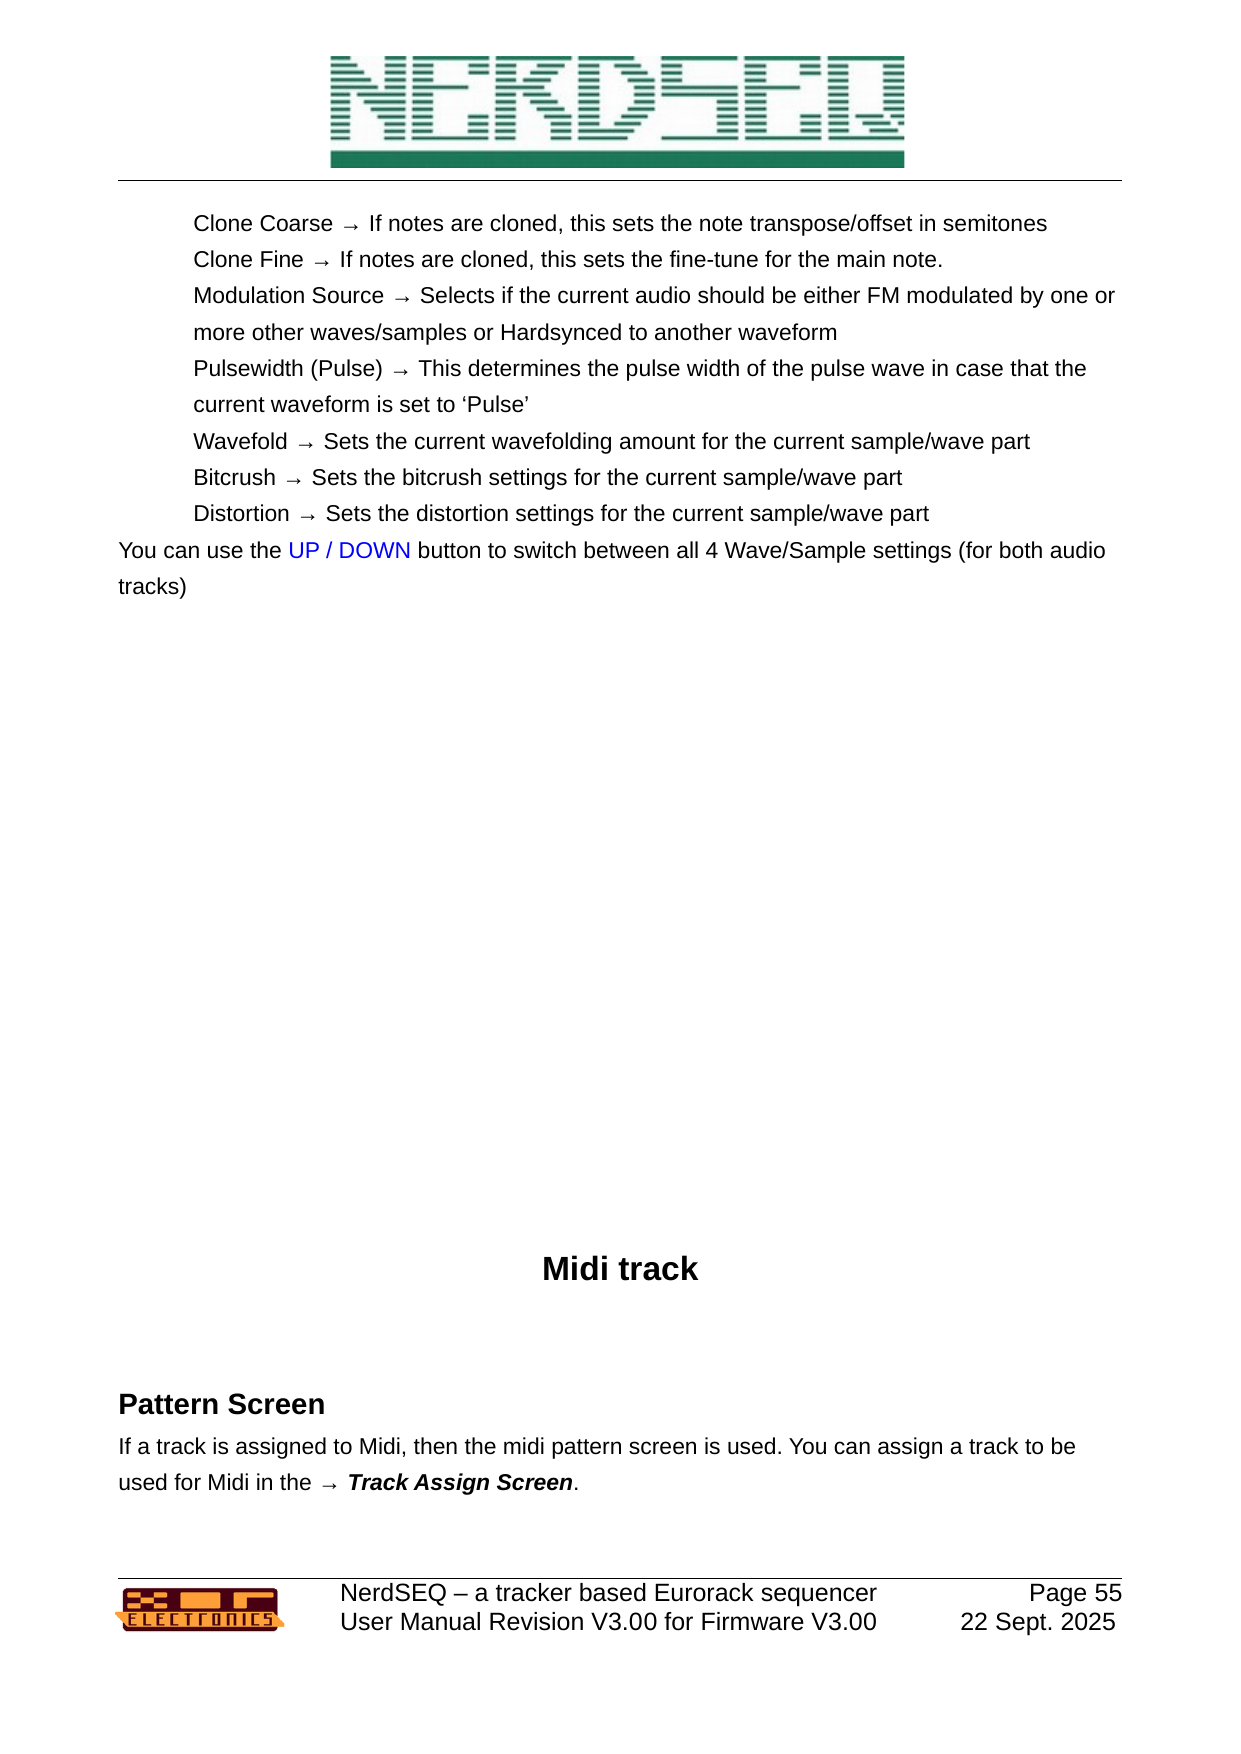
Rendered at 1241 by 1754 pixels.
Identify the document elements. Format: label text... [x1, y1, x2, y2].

picture [115, 1584, 285, 1634]
picture [330, 56, 905, 168]
subtitle Pattern Screen [118, 1387, 1122, 1421]
text You can use the UP / DOWN button to switch between all 4 Wave/Sample settings (for both audio tracks) [118, 537, 1122, 599]
text Wavefold → Sets the current wavefolding amount for the current sample/wave part [193, 428, 1122, 454]
text If a track is assigned to Midi, then the midi pattern screen is used. You can assign a track to be used for Midi in the → Track Assign Screen. [118, 1433, 1122, 1496]
subtitle Midi track [118, 1248, 1122, 1287]
text Modulation Source → Selects if the current audio should be either FM modulated by one or more other waves/samples or Hardsynced to another waveform [193, 282, 1122, 345]
text Pulsewidth (Pulse) → This determines the pulse width of the pulse wave in case that the current waveform is set to ‘Pulse’ [193, 355, 1122, 418]
text Bitcrush → Sets the bitcrush settings for the current sample/wave part [193, 464, 1122, 490]
text Clone Coarse → If notes are cloned, this sets the note transpose/offset in semitones [193, 209, 1122, 236]
text Distortion → Sets the distortion settings for the current sample/wave part [193, 500, 1122, 527]
text Clone Fine → If notes are cloned, this sets the fine-tune for the main note. [193, 246, 1122, 272]
